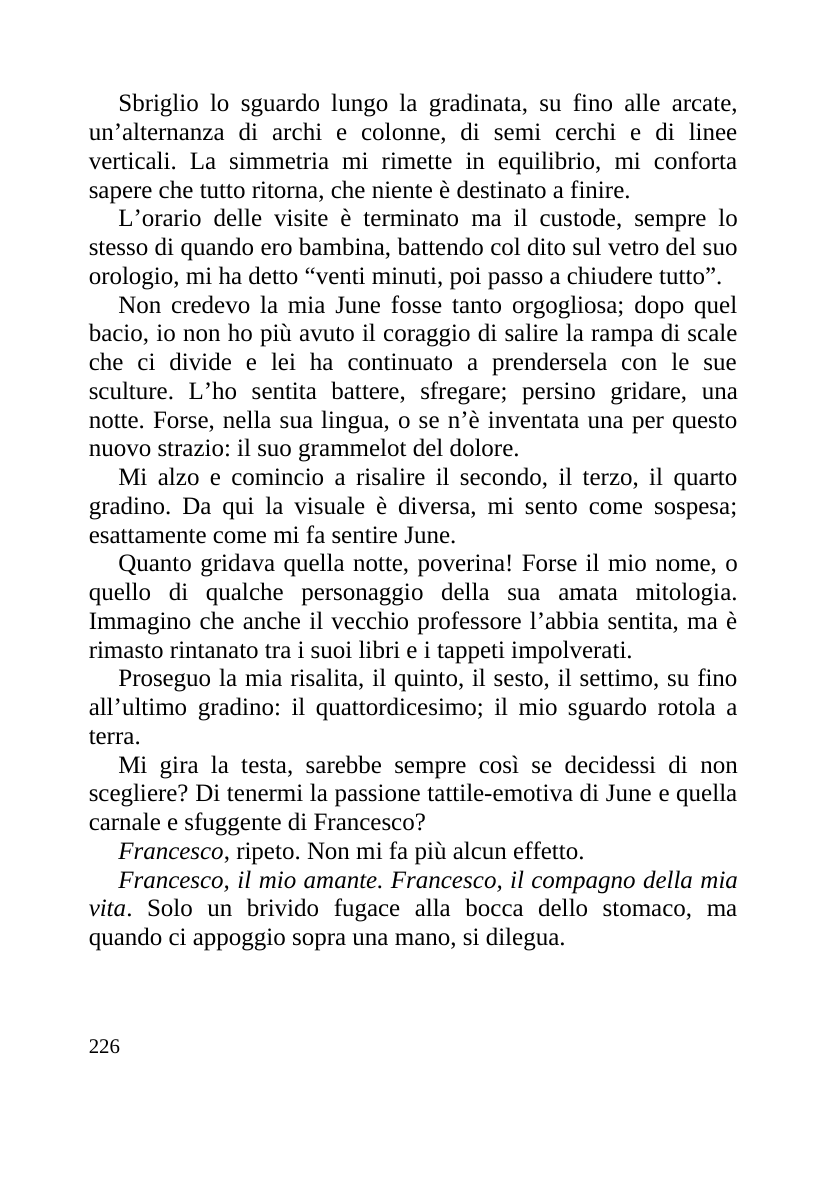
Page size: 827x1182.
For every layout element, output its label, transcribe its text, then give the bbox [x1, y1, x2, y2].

text Mi gira la testa, sarebbe sempre così se decidessi di non scegliere? Di tenermi la passione tattile-emotiva di June e quella carnale e sfuggente di Francesco? [88, 750, 738, 836]
text Proseguo la mia risalita, il quinto, il sesto, il settimo, su fino all’ultimo gradino: il quattordicesimo; il mio sguardo rotola a terra. [88, 663, 738, 750]
text Non credevo la mia June fosse tanto orgogliosa; dopo quel bacio, io non ho più avuto il coraggio di salire la rampa di scale che ci divide e lei ha continuato a prendersela con le sue sculture. L’ho sentita battere, sfregare; persino gridare, una notte. Forse, nella sua lingua, o se n’è inventata una per questo nuovo strazio: il suo grammelot del dolore. [88, 290, 738, 462]
text Francesco, ripeto. Non mi fa più alcun effetto. [88, 836, 738, 865]
text Quanto gridava quella notte, poverina! Forse il mio nome, o quello di qualche personaggio della sua amata mitologia. Immagino che anche il vecchio professore l’abbia sentita, ma è rimasto rintanato tra i suoi libri e i tappeti impolverati. [88, 548, 738, 663]
text L’orario delle visite è terminato ma il custode, sempre lo stesso di quando ero bambina, battendo col dito sul vetro del suo orologio, mi ha detto “venti minuti, poi passo a chiudere tutto”. [88, 203, 738, 290]
text Francesco, il mio amante. Francesco, il compagno della mia vita. Solo un brivido fugace alla bocca dello stomaco, ma quando ci appoggio sopra una mano, si dilegua. [88, 865, 738, 951]
text Mi alzo e comincio a risalire il secondo, il terzo, il quarto gradino. Da qui la visuale è diversa, mi sento come sospesa; esattamente come mi fa sentire June. [88, 462, 738, 548]
text Sbriglio lo sguardo lungo la gradinata, su fino alle arcate, un’alternanza di archi e colonne, di semi cerchi e di linee verticali. La simmetria mi rimette in equilibrio, mi conforta sapere che tutto ritorna, che niente è destinato a finire. [88, 88, 738, 203]
